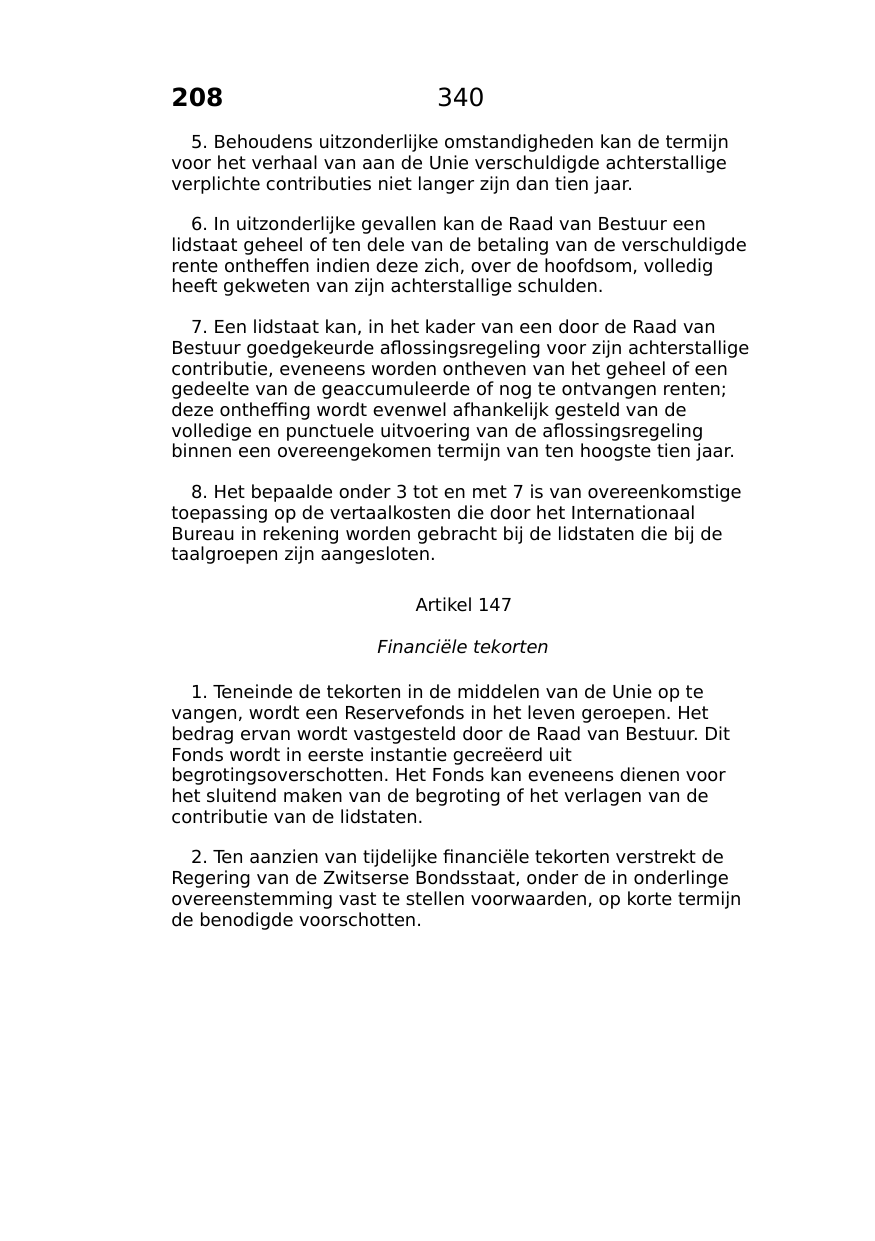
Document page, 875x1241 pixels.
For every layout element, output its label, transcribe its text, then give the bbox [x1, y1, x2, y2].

text 2. Ten aanzien van tijdelijke financiële tekorten verstrekt de Regering van de Zwitserse Bondsstaat, onder de in onderlinge overeenstemming vast te stellen voorwaarden, op korte termijn de benodigde voorschotten. [171, 847, 756, 930]
text 8. Het bepaalde onder 3 tot en met 7 is van overeenkomstige toepassing op de vertaalkosten die door het Internationaal Bureau in rekening worden gebracht bij de lidstaten die bij de taalgroepen zijn aangesloten. [171, 482, 756, 565]
text 7. Een lidstaat kan, in het kader van een door de Raad van Bestuur goedgekeurde aflossingsregeling voor zijn achterstallige contributie, eveneens worden ontheven van het geheel of een gedeelte van de geaccumuleerde of nog te ontvangen renten; deze ontheffing wordt evenwel afhankelijk gesteld van de volledige en punctuele uitvoering van de aflossingsregeling binnen een overeengekomen termijn van ten hoogste tien jaar. [171, 317, 756, 462]
text 1. Teneinde de tekorten in de middelen van de Unie op te vangen, wordt een Reservefonds in het leven geroepen. Het bedrag ervan wordt vastgesteld door de Raad van Bestuur. Dit Fonds wordt in eerste instantie gecreëerd uit begrotingsoverschotten. Het Fonds kan eveneens dienen voor het sluitend maken van de begroting of het verlagen van de contributie van de lidstaten. [171, 682, 756, 827]
subtitle Artikel 147 Financiële tekorten [171, 595, 756, 657]
text 5. Behoudens uitzonderlijke omstandigheden kan de termijn voor het verhaal van aan de Unie verschuldigde achterstallige verplichte contributies niet langer zijn dan tien jaar. [171, 132, 756, 194]
text 6. In uitzonderlijke gevallen kan de Raad van Bestuur een lidstaat geheel of ten dele van de betaling van de verschuldigde rente ontheffen indien deze zich, over de hoofdsom, volledig heeft gekweten van zijn achterstallige schulden. [171, 214, 756, 297]
